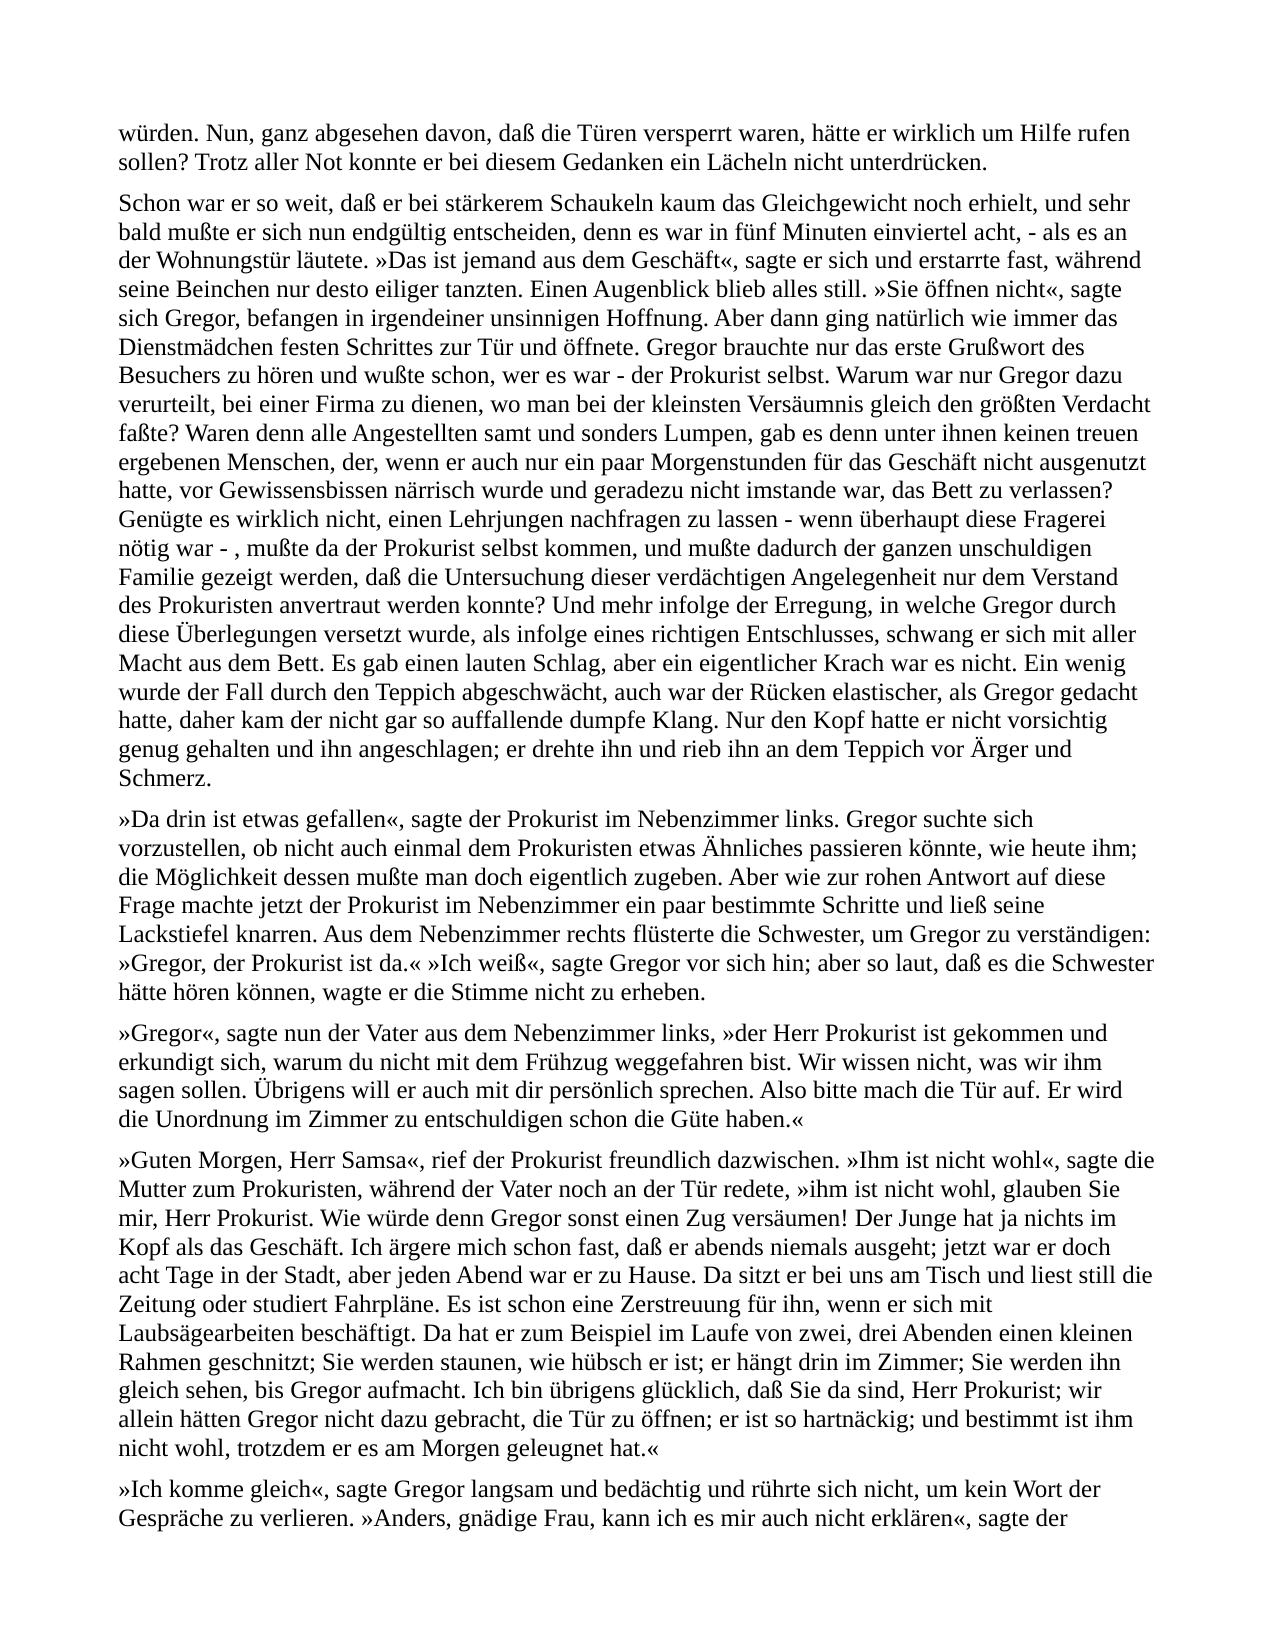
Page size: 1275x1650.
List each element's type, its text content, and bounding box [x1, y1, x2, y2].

text »Ich komme gleich«, sagte Gregor langsam und bedächtig und rührte sich nicht, um kein Wort der Gespräche zu verlieren. »Anders, gnädige Frau, kann ich es mir auch nicht erklären«, sagte der [118, 1474, 1157, 1532]
text »Da drin ist etwas gefallen«, sagte der Prokurist im Nebenzimmer links. Gregor suchte sich vorzustellen, ob nicht auch einmal dem Prokuristen etwas Ähnliches passieren könnte, wie heute ihm; die Möglichkeit dessen mußte man doch eigentlich zugeben. Aber wie zur rohen Antwort auf diese Frage machte jetzt der Prokurist im Nebenzimmer ein paar bestimmte Schritte und ließ seine Lackstiefel knarren. Aus dem Nebenzimmer rechts flüsterte die Schwester, um Gregor zu verständigen: »Gregor, der Prokurist ist da.« »Ich weiß«, sagte Gregor vor sich hin; aber so laut, daß es die Schwester hätte hören können, wagte er die Stimme nicht zu erheben. [118, 804, 1157, 1006]
text würden. Nun, ganz abgesehen davon, daß die Türen versperrt waren, hätte er wirklich um Hilfe rufen sollen? Trotz aller Not konnte er bei diesem Gedanken ein Lächeln nicht unterdrücken. [118, 118, 1157, 176]
text Schon war er so weit, daß er bei stärkerem Schaukeln kaum das Gleichgewicht noch erhielt, und sehr bald mußte er sich nun endgültig entscheiden, denn es war in fünf Minuten einviertel acht, - als es an der Wohnungstür läutete. »Das ist jemand aus dem Geschäft«, sagte er sich und erstarrte fast, während seine Beinchen nur desto eiliger tanzten. Einen Augenblick blieb alles still. »Sie öffnen nicht«, sagte sich Gregor, befangen in irgendeiner unsinnigen Hoffnung. Aber dann ging natürlich wie immer das Dienstmädchen festen Schrittes zur Tür und öffnete. Gregor brauchte nur das erste Grußwort des Besuchers zu hören und wußte schon, wer es war - der Prokurist selbst. Warum war nur Gregor dazu verurteilt, bei einer Firma zu dienen, wo man bei der kleinsten Versäumnis gleich den größten Verdacht faßte? Waren denn alle Angestellten samt und sonders Lumpen, gab es denn unter ihnen keinen treuen ergebenen Menschen, der, wenn er auch nur ein paar Morgenstunden für das Geschäft nicht ausgenutzt hatte, vor Gewissensbissen närrisch wurde und geradezu nicht imstande war, das Bett zu verlassen? Genügte es wirklich nicht, einen Lehrjungen nachfragen zu lassen - wenn überhaupt diese Fragerei nötig war - , mußte da der Prokurist selbst kommen, und mußte dadurch der ganzen unschuldigen Familie gezeigt werden, daß die Untersuchung dieser verdächtigen Angelegenheit nur dem Verstand des Prokuristen anvertraut werden konnte? Und mehr infolge der Erregung, in welche Gregor durch diese Überlegungen versetzt wurde, als infolge eines richtigen Entschlusses, schwang er sich mit aller Macht aus dem Bett. Es gab einen lauten Schlag, aber ein eigentlicher Krach war es nicht. Ein wenig wurde der Fall durch den Teppich abgeschwächt, auch war der Rücken elastischer, als Gregor gedacht hatte, daher kam der nicht gar so auffallende dumpfe Klang. Nur den Kopf hatte er nicht vorsichtig genug gehalten und ihn angeschlagen; er drehte ihn und rieb ihn an dem Teppich vor Ärger und Schmerz. [118, 188, 1157, 792]
text »Gregor«, sagte nun der Vater aus dem Nebenzimmer links, »der Herr Prokurist ist gekommen und erkundigt sich, warum du nicht mit dem Frühzug weggefahren bist. Wir wissen nicht, was wir ihm sagen sollen. Übrigens will er auch mit dir persönlich sprechen. Also bitte mach die Tür auf. Er wird die Unordnung im Zimmer zu entschuldigen schon die Güte haben.« [118, 1018, 1157, 1133]
text »Guten Morgen, Herr Samsa«, rief der Prokurist freundlich dazwischen. »Ihm ist nicht wohl«, sagte die Mutter zum Prokuristen, während der Vater noch an der Tür redete, »ihm ist nicht wohl, glauben Sie mir, Herr Prokurist. Wie würde denn Gregor sonst einen Zug versäumen! Der Junge hat ja nichts im Kopf als das Geschäft. Ich ärgere mich schon fast, daß er abends niemals ausgeht; jetzt war er doch acht Tage in der Stadt, aber jeden Abend war er zu Hause. Da sitzt er bei uns am Tisch und liest still die Zeitung oder studiert Fahrpläne. Es ist schon eine Zerstreuung für ihn, wenn er sich mit Laubsägearbeiten beschäftigt. Da hat er zum Beispiel im Laufe von zwei, drei Abenden einen kleinen Rahmen geschnitzt; Sie werden staunen, wie hübsch er ist; er hängt drin im Zimmer; Sie werden ihn gleich sehen, bis Gregor aufmacht. Ich bin übrigens glücklich, daß Sie da sind, Herr Prokurist; wir allein hätten Gregor nicht dazu gebracht, die Tür zu öffnen; er ist so hartnäckig; und bestimmt ist ihm nicht wohl, trotzdem er es am Morgen geleugnet hat.« [118, 1146, 1157, 1462]
